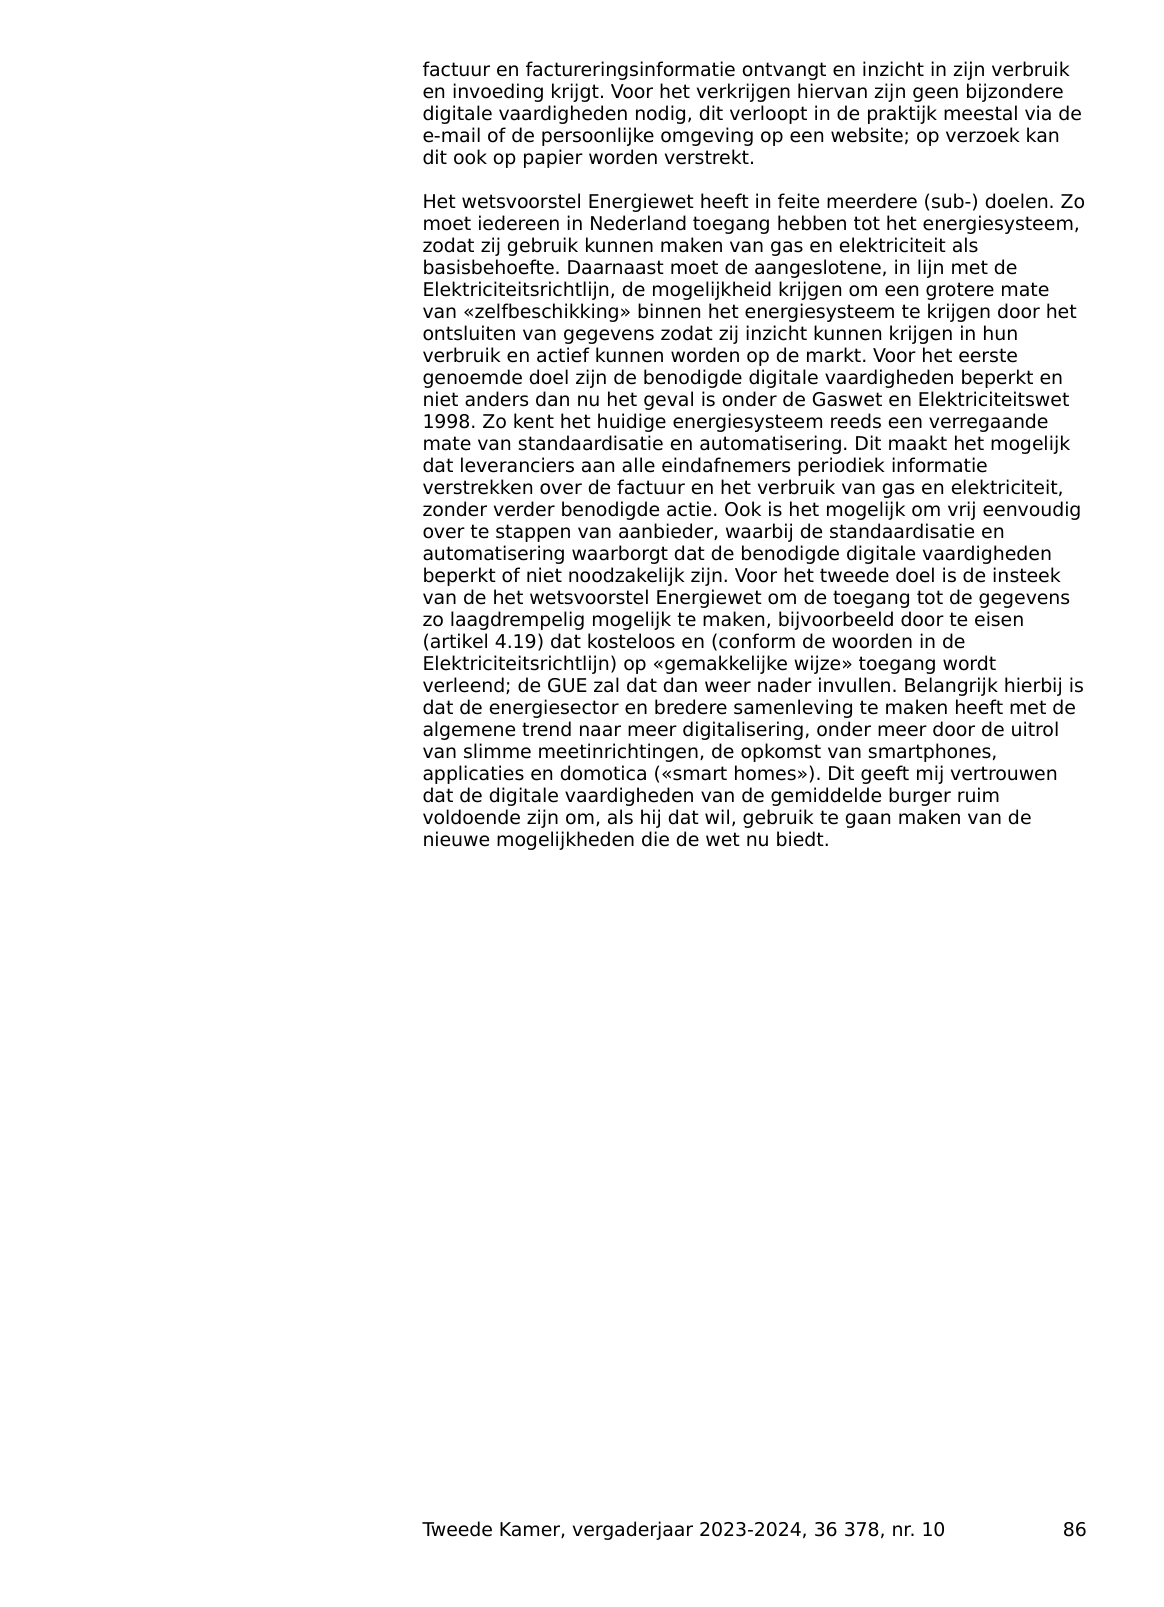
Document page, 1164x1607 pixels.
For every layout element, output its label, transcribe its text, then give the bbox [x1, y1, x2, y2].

text Het wetsvoorstel Energiewet heeft in feite meerdere (sub-) doelen. Zo moet iedereen in Nederland toegang hebben tot het energiesysteem, zodat zij gebruik kunnen maken van gas en elektriciteit als basisbehoefte. Daarnaast moet de aangeslotene, in lijn met de Elektriciteitsrichtlijn, de mogelijkheid krijgen om een grotere mate van «zelfbeschikking» binnen het energiesysteem te krijgen door het ontsluiten van gegevens zodat zij inzicht kunnen krijgen in hun verbruik en actief kunnen worden op de markt. Voor het eerste genoemde doel zijn de benodigde digitale vaardigheden beperkt en niet anders dan nu het geval is onder de Gaswet en Elektriciteitswet 1998. Zo kent het huidige energiesysteem reeds een verregaande mate van standaardisatie en automatisering. Dit maakt het mogelijk dat leveranciers aan alle eindafnemers periodiek informatie verstrekken over de factuur en het verbruik van gas en elektriciteit, zonder verder benodigde actie. Ook is het mogelijk om vrij eenvoudig over te stappen van aanbieder, waarbij de standaardisatie en automatisering waarborgt dat de benodigde digitale vaardigheden beperkt of niet noodzakelijk zijn. Voor het tweede doel is de insteek van de het wetsvoorstel Energiewet om de toegang tot de gegevens zo laagdrempelig mogelijk te maken, bijvoorbeeld door te eisen (artikel 4.19) dat kosteloos en (conform de woorden in de Elektriciteitsrichtlijn) op «gemakkelijke wijze» toegang wordt verleend; de GUE zal dat dan weer nader invullen. Belangrijk hierbij is dat de energiesector en bredere samenleving te maken heeft met de algemene trend naar meer digitalisering, onder meer door de uitrol van slimme meetinrichtingen, de opkomst van smartphones, applicaties en domotica («smart homes»). Dit geeft mij vertrouwen dat de digitale vaardigheden van de gemiddelde burger ruim voldoende zijn om, als hij dat wil, gebruik te gaan maken van de nieuwe mogelijkheden die de wet nu biedt. [422, 191, 1087, 851]
text factuur en factureringsinformatie ontvangt en inzicht in zijn verbruik en invoeding krijgt. Voor het verkrijgen hiervan zijn geen bijzondere digitale vaardigheden nodig, dit verloopt in de praktijk meestal via de e-mail of de persoonlijke omgeving op een website; op verzoek kan dit ook op papier worden verstrekt. [422, 59, 1087, 169]
